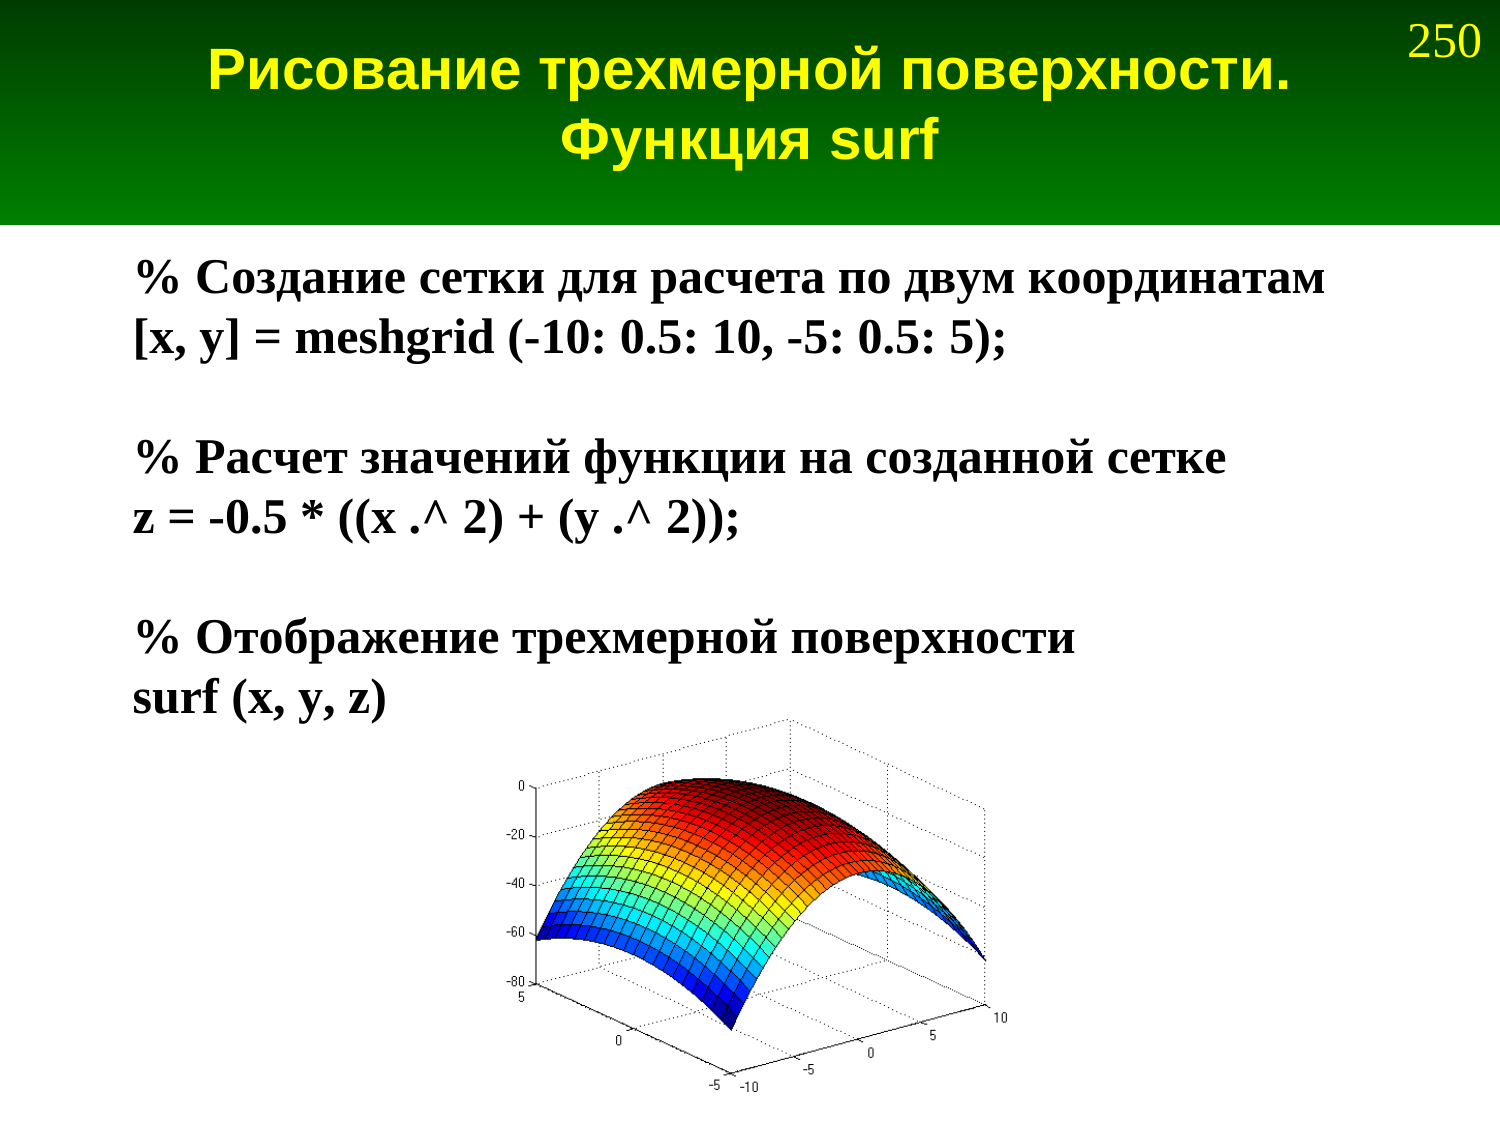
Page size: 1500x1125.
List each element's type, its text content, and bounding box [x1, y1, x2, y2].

title Рисование трехмерной поверхности. Функция surf [112, 7, 1388, 195]
text_box % Создание сетки для расчета по двум координатам [x, y] = meshgrid (-10: 0.5: 10, -5: 0.5: 5); % Расчет значений функции на созданной сетке z = -0.5 * ((x .^ 2) + (y .^ 2)); % Отображение трехмерной поверхности surf (x, y, z) [117, 236, 1426, 732]
picture [460, 732, 1040, 1121]
